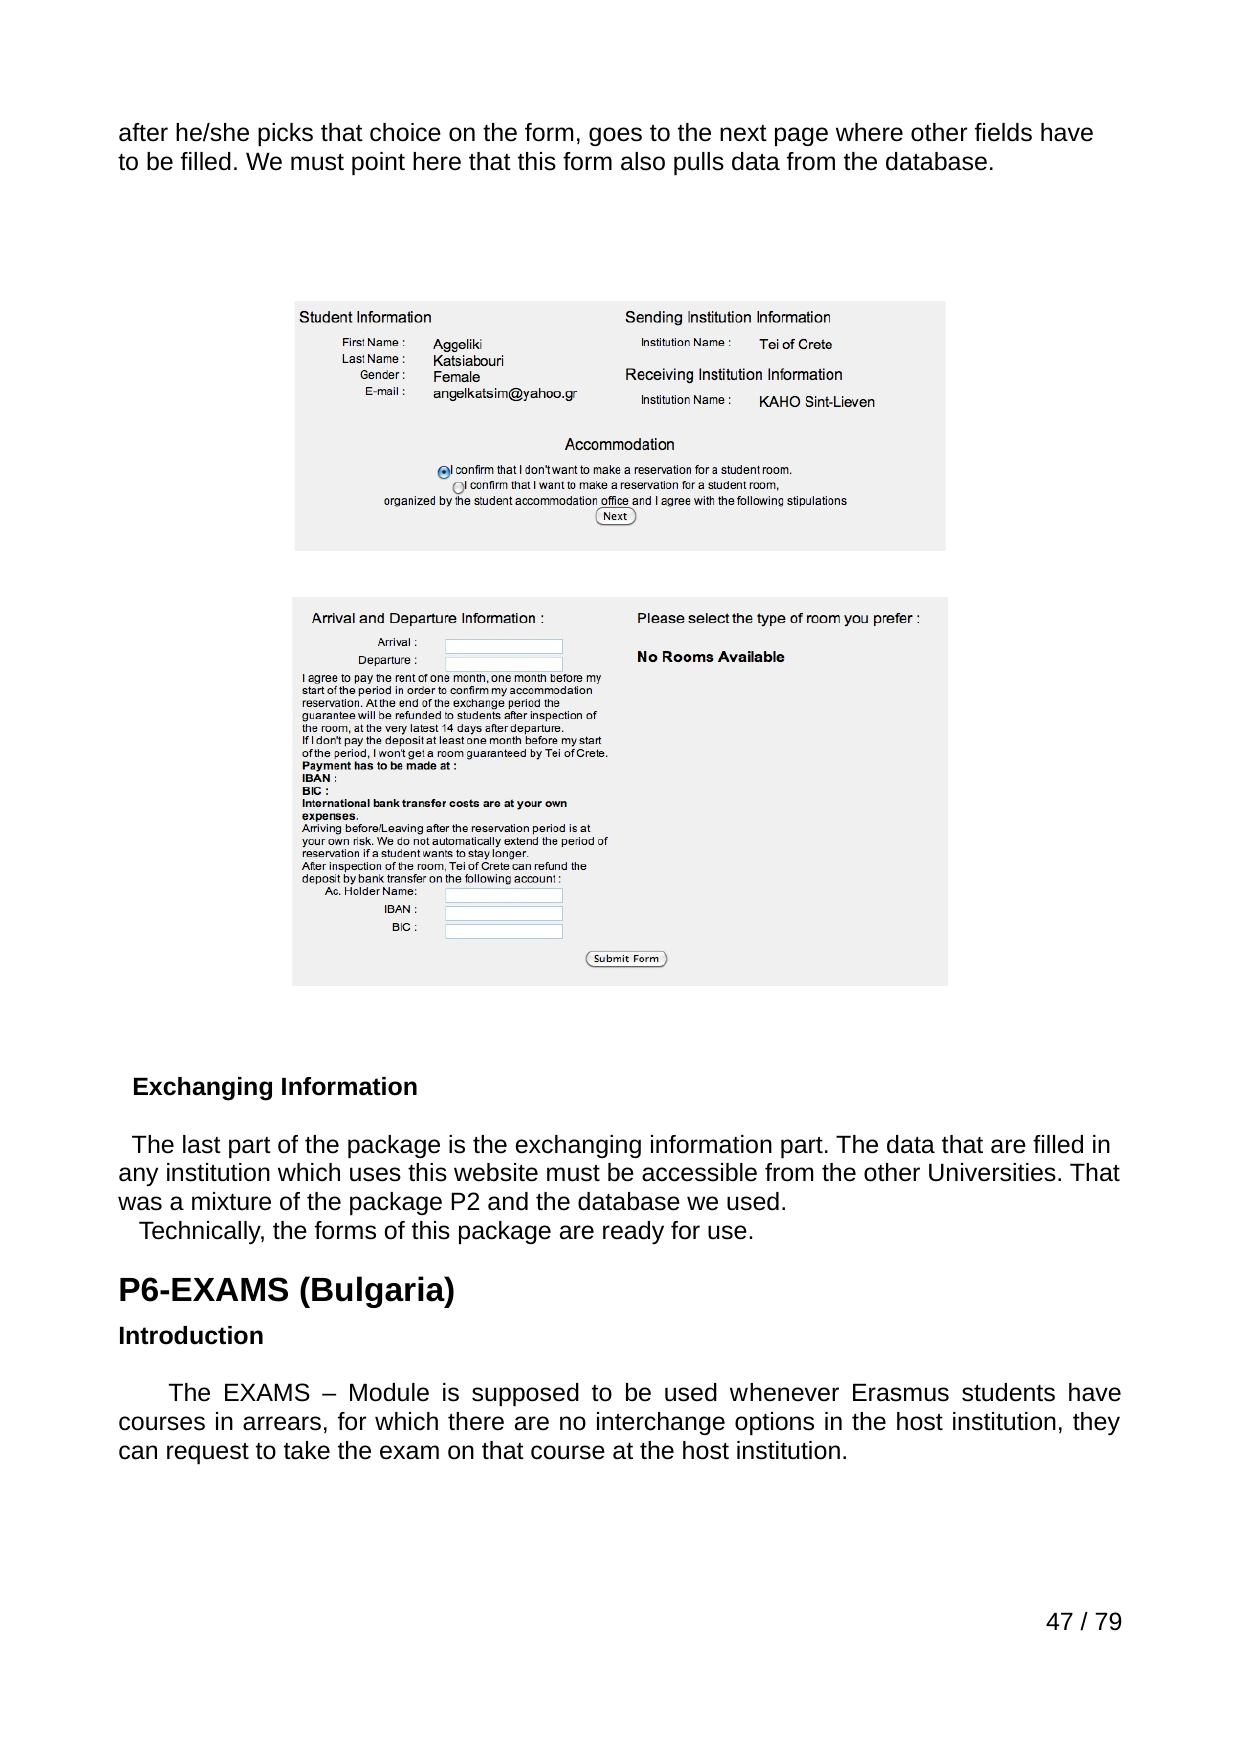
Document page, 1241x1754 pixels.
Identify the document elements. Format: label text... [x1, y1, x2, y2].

picture [292, 597, 948, 986]
picture [294, 301, 946, 551]
text Technically, the forms of this package are ready for use. [118, 1216, 1122, 1244]
subtitle P6-EXAMS (Bulgaria) [118, 1269, 1122, 1308]
text The last part of the package is the exchanging information part. The data that are filled in any institution which uses this website must be accessible from the other Universities. That was a mixture of the package P2 and the database we used. [118, 1129, 1122, 1216]
text Introduction [118, 1321, 1122, 1349]
text after he/she picks that choice on the form, goes to the next page where other fields have to be filled. We must point here that this form also pulls data from the database. [118, 118, 1122, 176]
text Exchanging Information [118, 1072, 1122, 1101]
text The EXAMS – Module is supposed to be used whenever Erasmus students have courses in arrears, for which there are no interchange options in the host institution, they can request to take the exam on that course at the host institution. [118, 1378, 1122, 1464]
